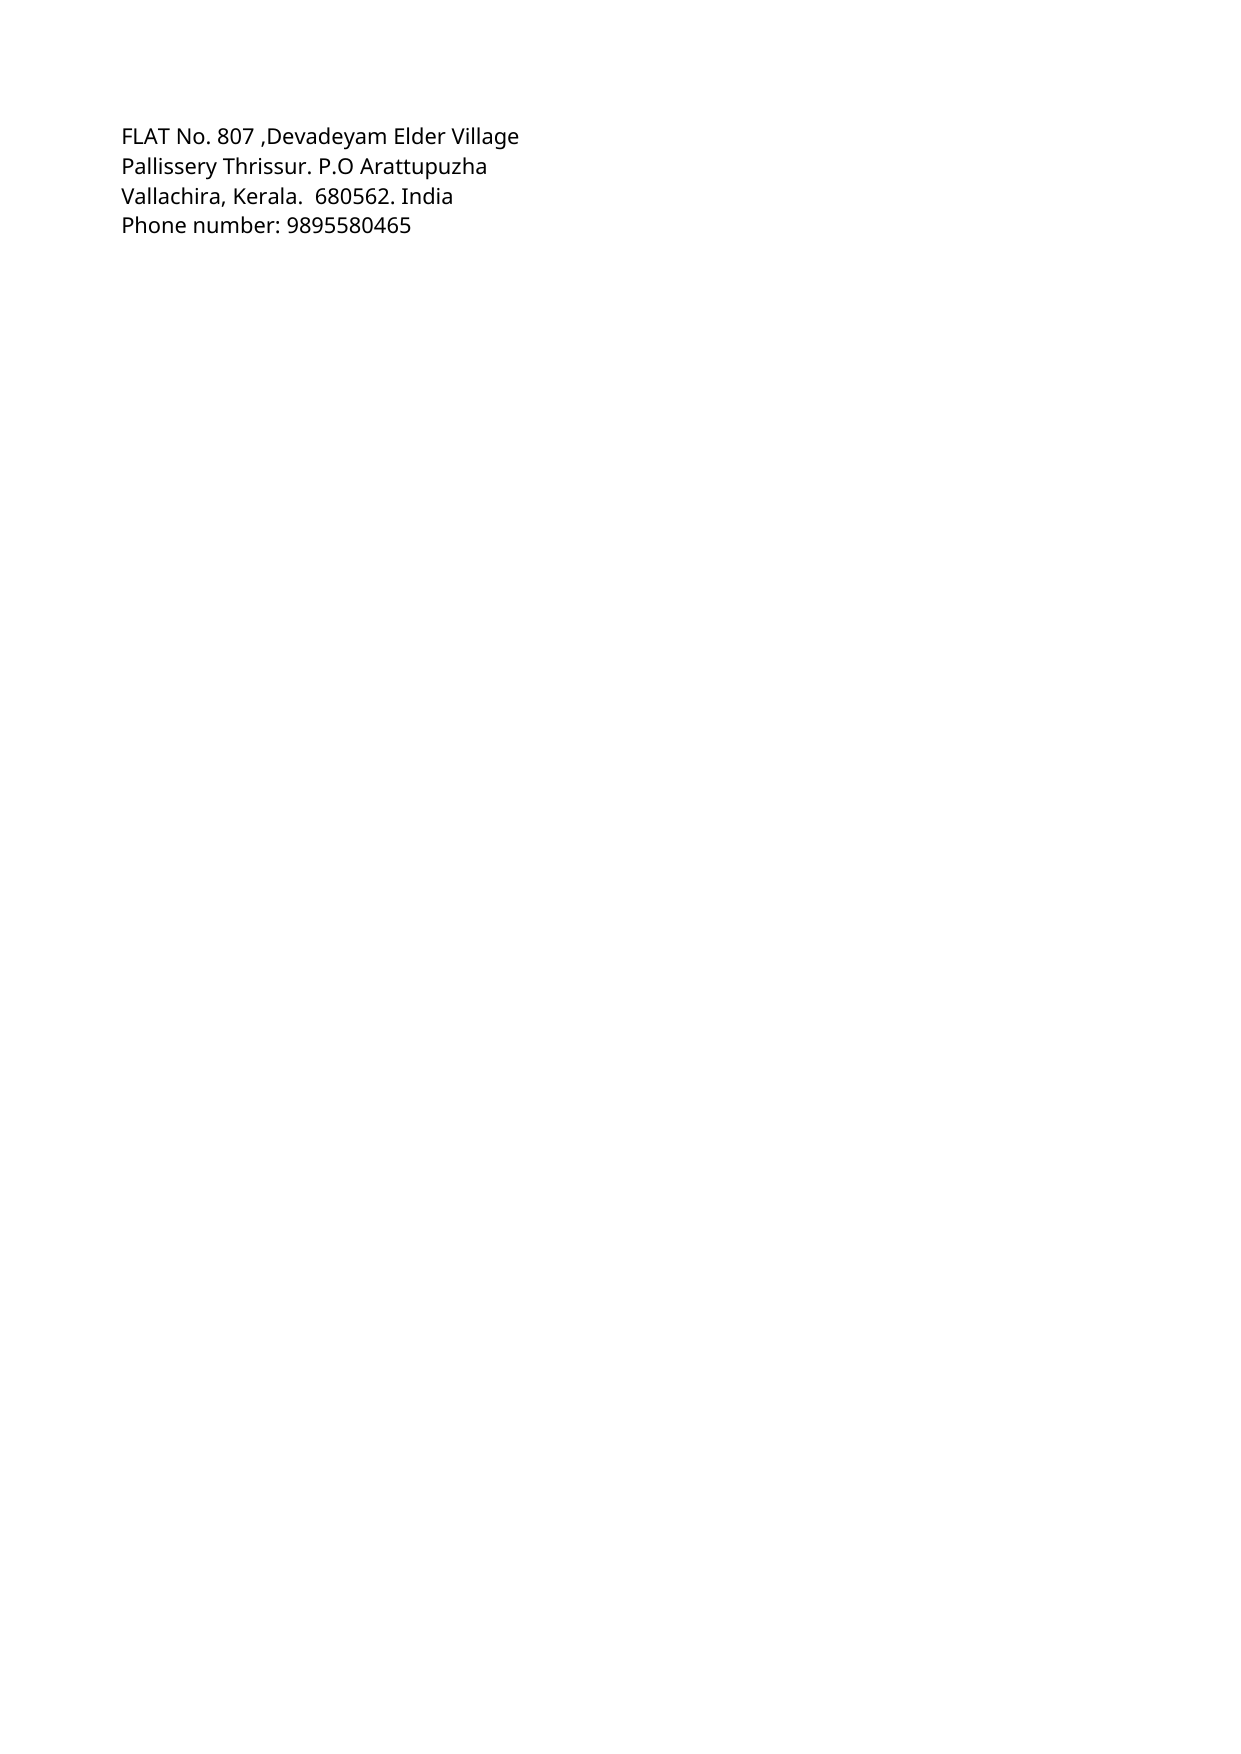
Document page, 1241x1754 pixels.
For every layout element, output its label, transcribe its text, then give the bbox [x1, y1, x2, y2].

text Pallissery Thrissur. P.O Arattupuzha [121, 151, 620, 181]
text FLAT No. 807 ,Devadeyam Elder Village [121, 121, 620, 151]
text Phone number: ‪9895580465‬ [121, 210, 620, 240]
text Vallachira, Kerala. 680562. India [121, 181, 620, 210]
